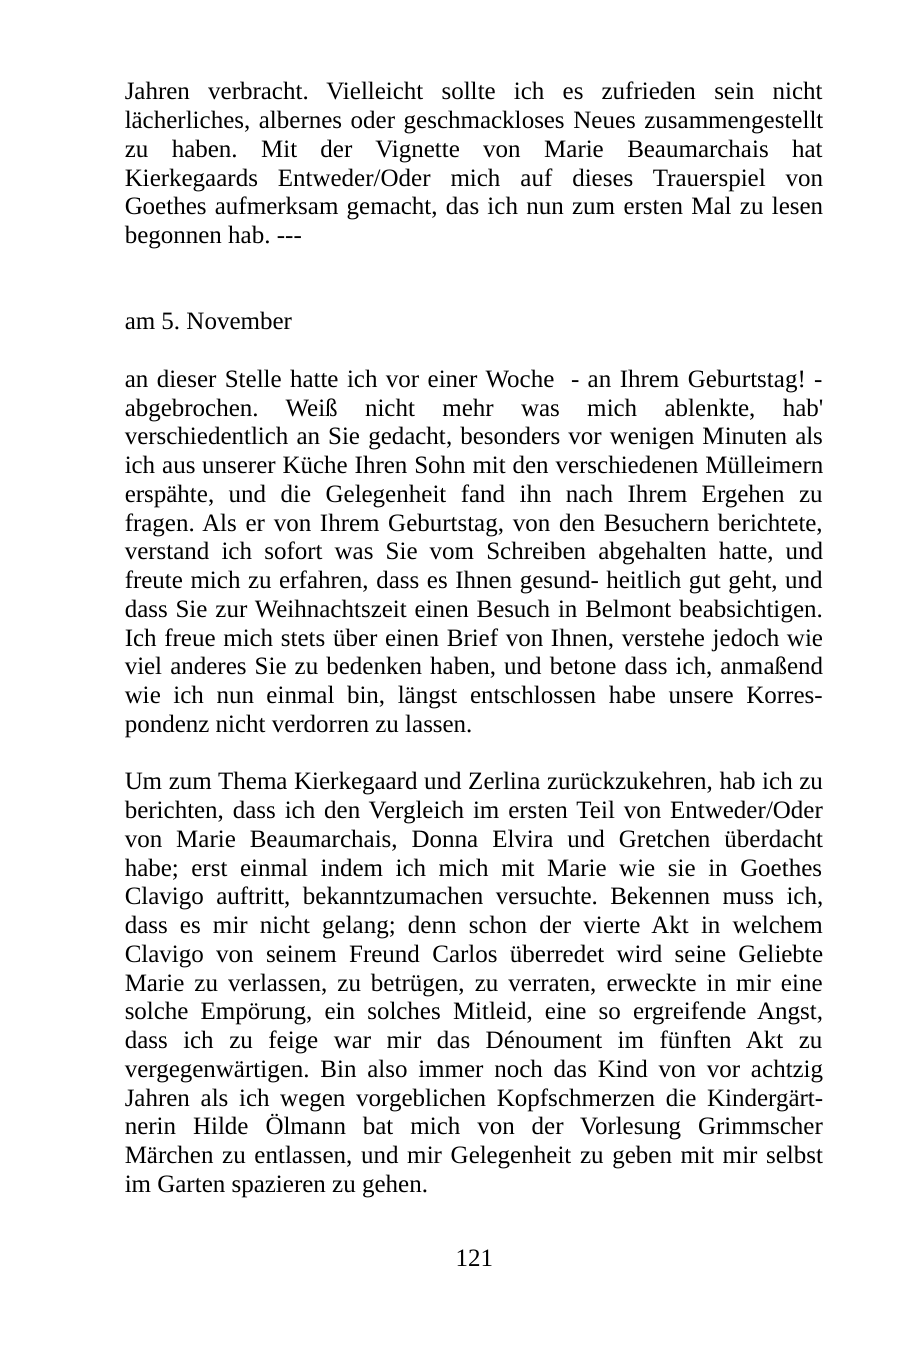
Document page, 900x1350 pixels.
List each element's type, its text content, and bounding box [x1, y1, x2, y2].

text Um zum Thema Kierkegaard und Zerlina zurückzukehren, hab ich zu berichten, dass ich den Vergleich im ersten Teil von Entweder/Oder von Marie Beaumarchais, Donna Elvira und Gretchen überdacht habe; erst einmal indem ich mich mit Marie wie sie in Goethes Clavigo auftritt, bekanntzumachen versuchte. Bekennen muss ich, dass es mir nicht gelang; denn schon der vierte Akt in welchem Clavigo von seinem Freund Carlos überredet wird seine Geliebte Marie zu verlassen, zu betrügen, zu verraten, erweckte in mir eine solche Empörung, ein solches Mitleid, eine so ergreifende Angst, dass ich zu feige war mir das Dénoument im fünften Akt zu vergegenwärtigen. Bin also immer noch das Kind von vor achtzig Jahren als ich wegen vorgeblichen Kopfschmerzen die Kindergärt-nerin Hilde Ölmann bat mich von der Vorlesung Grimmscher Märchen zu entlassen, und mir Gelegenheit zu geben mit mir selbst im Garten spazieren zu gehen. [124, 766, 823, 1198]
text am 5. November [124, 306, 823, 335]
text an dieser Stelle hatte ich vor einer Woche - an Ihrem Geburtstag! - abgebrochen. Weiß nicht mehr was mich ablenkte, hab' verschiedentlich an Sie gedacht, besonders vor wenigen Minuten als ich aus unserer Küche Ihren Sohn mit den verschiedenen Mülleimern erspähte, und die Gelegenheit fand ihn nach Ihrem Ergehen zu fragen. Als er von Ihrem Geburtstag, von den Besuchern berichtete, verstand ich sofort was Sie vom Schreiben abgehalten hatte, und freute mich zu erfahren, dass es Ihnen gesund- heitlich gut geht, und dass Sie zur Weihnachtszeit einen Besuch in Belmont beabsichtigen. Ich freue mich stets über einen Brief von Ihnen, verstehe jedoch wie viel anderes Sie zu bedenken haben, und betone dass ich, anmaßend wie ich nun einmal bin, längst entschlossen habe unsere Korres-pondenz nicht verdorren zu lassen. [124, 364, 823, 738]
text Jahren verbracht. Vielleicht sollte ich es zufrieden sein nicht lächerliches, albernes oder geschmackloses Neues zusammengestellt zu haben. Mit der Vignette von Marie Beaumarchais hat Kierkegaards Entweder/Oder mich auf dieses Trauerspiel von Goethes aufmerksam gemacht, das ich nun zum ersten Mal zu lesen begonnen hab. --- [124, 76, 823, 249]
